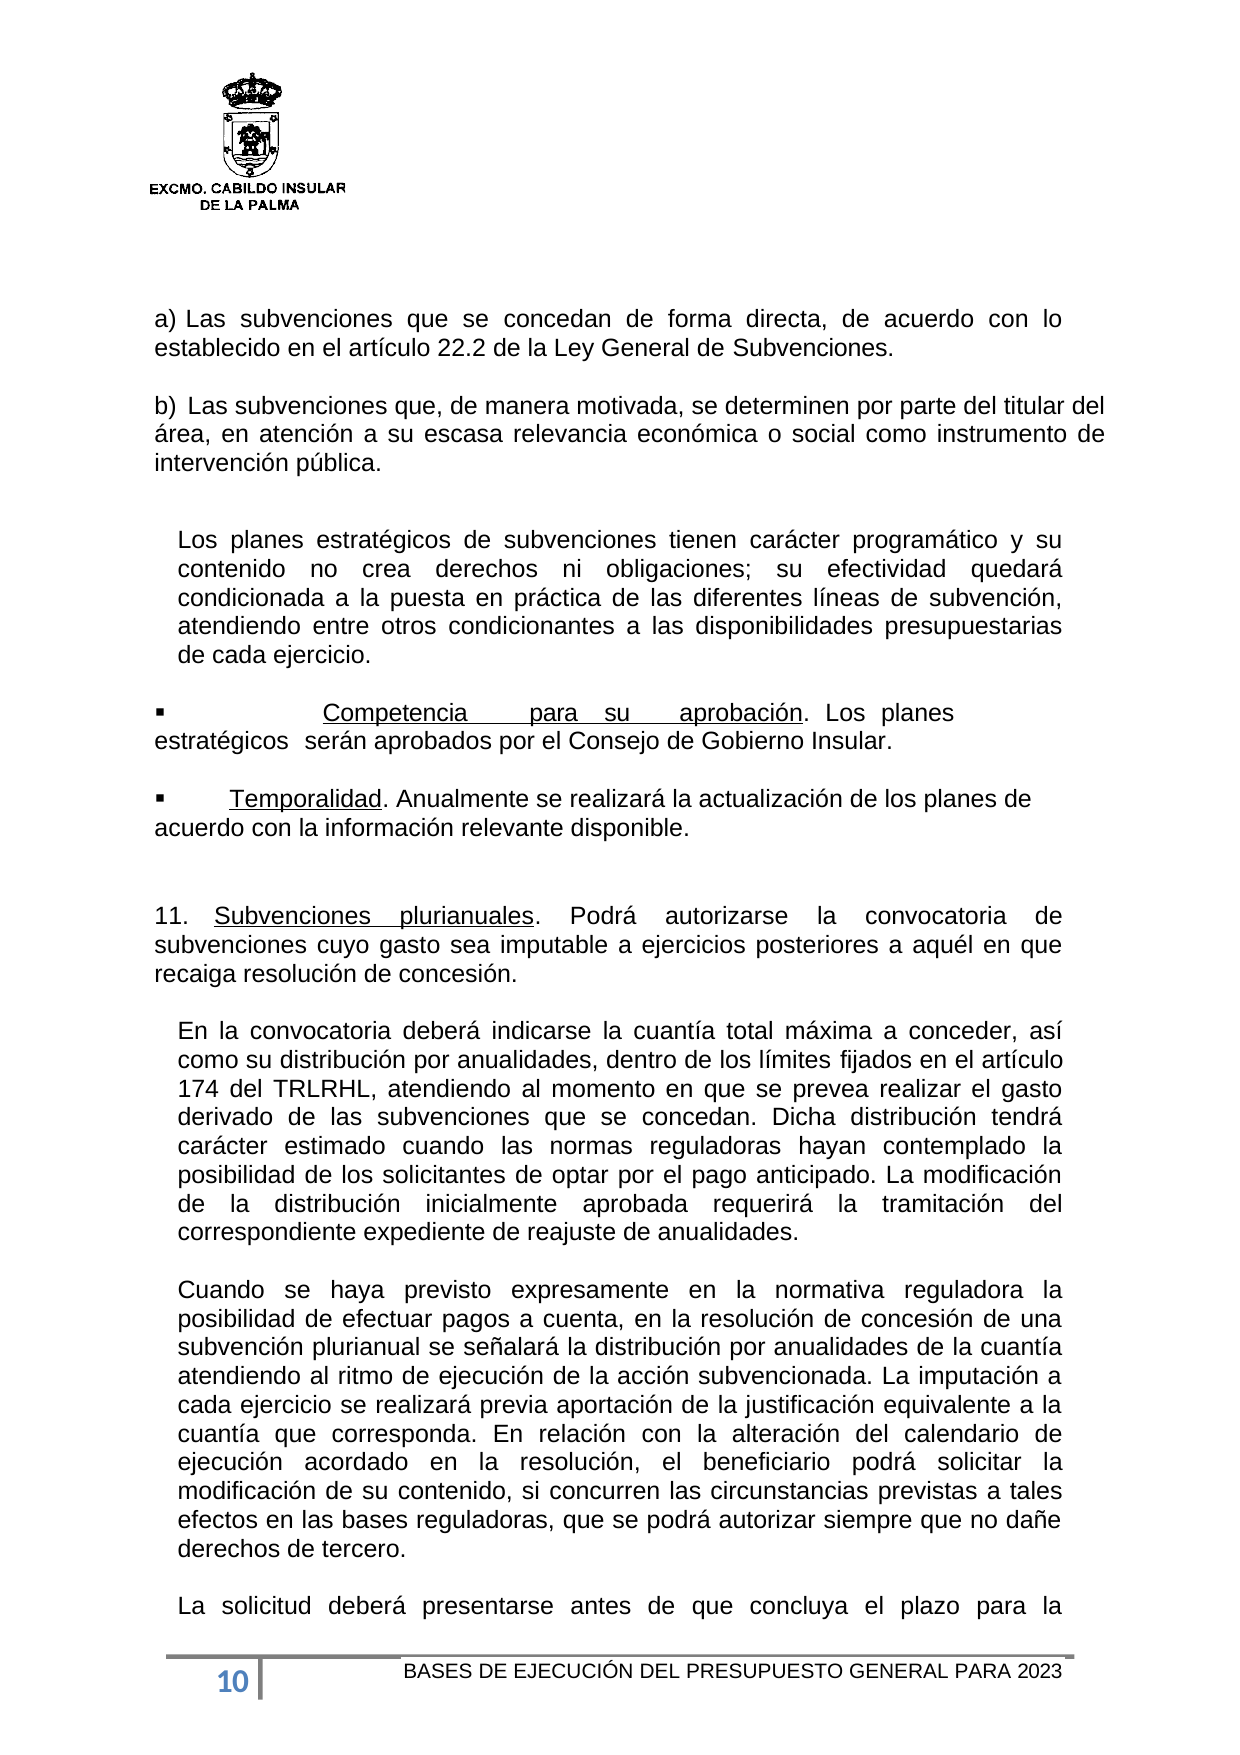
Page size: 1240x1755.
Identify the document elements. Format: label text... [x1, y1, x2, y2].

list Las subvenciones que, de manera motivada, se determinen por parte del titular del área, en atención a su escasa relevancia económica o social como instrumento de intervención pública. [154, 391, 1106, 477]
text Cuando se haya previsto expresamente en la normativa reguladora la posibilidad de efectuar pagos a cuenta, en la resolución de concesión de una subvención plurianual se señalará la distribución por anualidades de la cuantía atendiendo al ritmo de ejecución de la acción subvencionada. La imputación a cada ejercicio se realizará previa aportación de la justificación equivalente a la cuantía que corresponda. En relación con la alteración del calendario de ejecución acordado en la resolución, el beneficiario podrá solicitar la modificación de su contenido, si concurren las circunstancias previstas a tales efectos en las bases reguladoras, que se podrá autorizar siempre que no dañe derechos de tercero. [177, 1275, 1063, 1562]
list Competencia para su aprobación. Los planes estratégicos serán aprobados por el Consejo de Gobierno Insular. [154, 697, 1063, 755]
text Los planes estratégicos de subvenciones tienen carácter programático y su contenido no crea derechos ni obligaciones; su efectividad quedará condicionada a la puesta en práctica de las diferentes líneas de subvención, atendiendo entre otros condicionantes a las disponibilidades presupuestarias de cada ejercicio. [177, 525, 1063, 669]
list Las subvenciones que se concedan de forma directa, de acuerdo con lo establecido en el artículo 22.2 de la Ley General de Subvenciones. [154, 304, 1063, 362]
list Subvenciones plurianuales. Podrá autorizarse la convocatoria de subvenciones cuyo gasto sea imputable a ejercicios posteriores a aquél en que recaiga resolución de concesión. [154, 901, 1063, 987]
list Temporalidad. Anualmente se realizará la actualización de los planes de acuerdo con la información relevante disponible. [154, 784, 1063, 841]
text En la convocatoria deberá indicarse la cuantía total máxima a conceder, así como su distribución por anualidades, dentro de los límites fijados en el artículo 174 del TRLRHL, atendiendo al momento en que se prevea realizar el gasto derivado de las subvenciones que se concedan. Dicha distribución tendrá carácter estimado cuando las normas reguladoras hayan contemplado la posibilidad de los solicitantes de optar por el pago anticipado. La modificación de la distribución inicialmente aprobada requerirá la tramitación del correspondiente expediente de reajuste de anualidades. [177, 1016, 1064, 1246]
text La solicitud deberá presentarse antes de que concluya el plazo para la [177, 1591, 1063, 1620]
